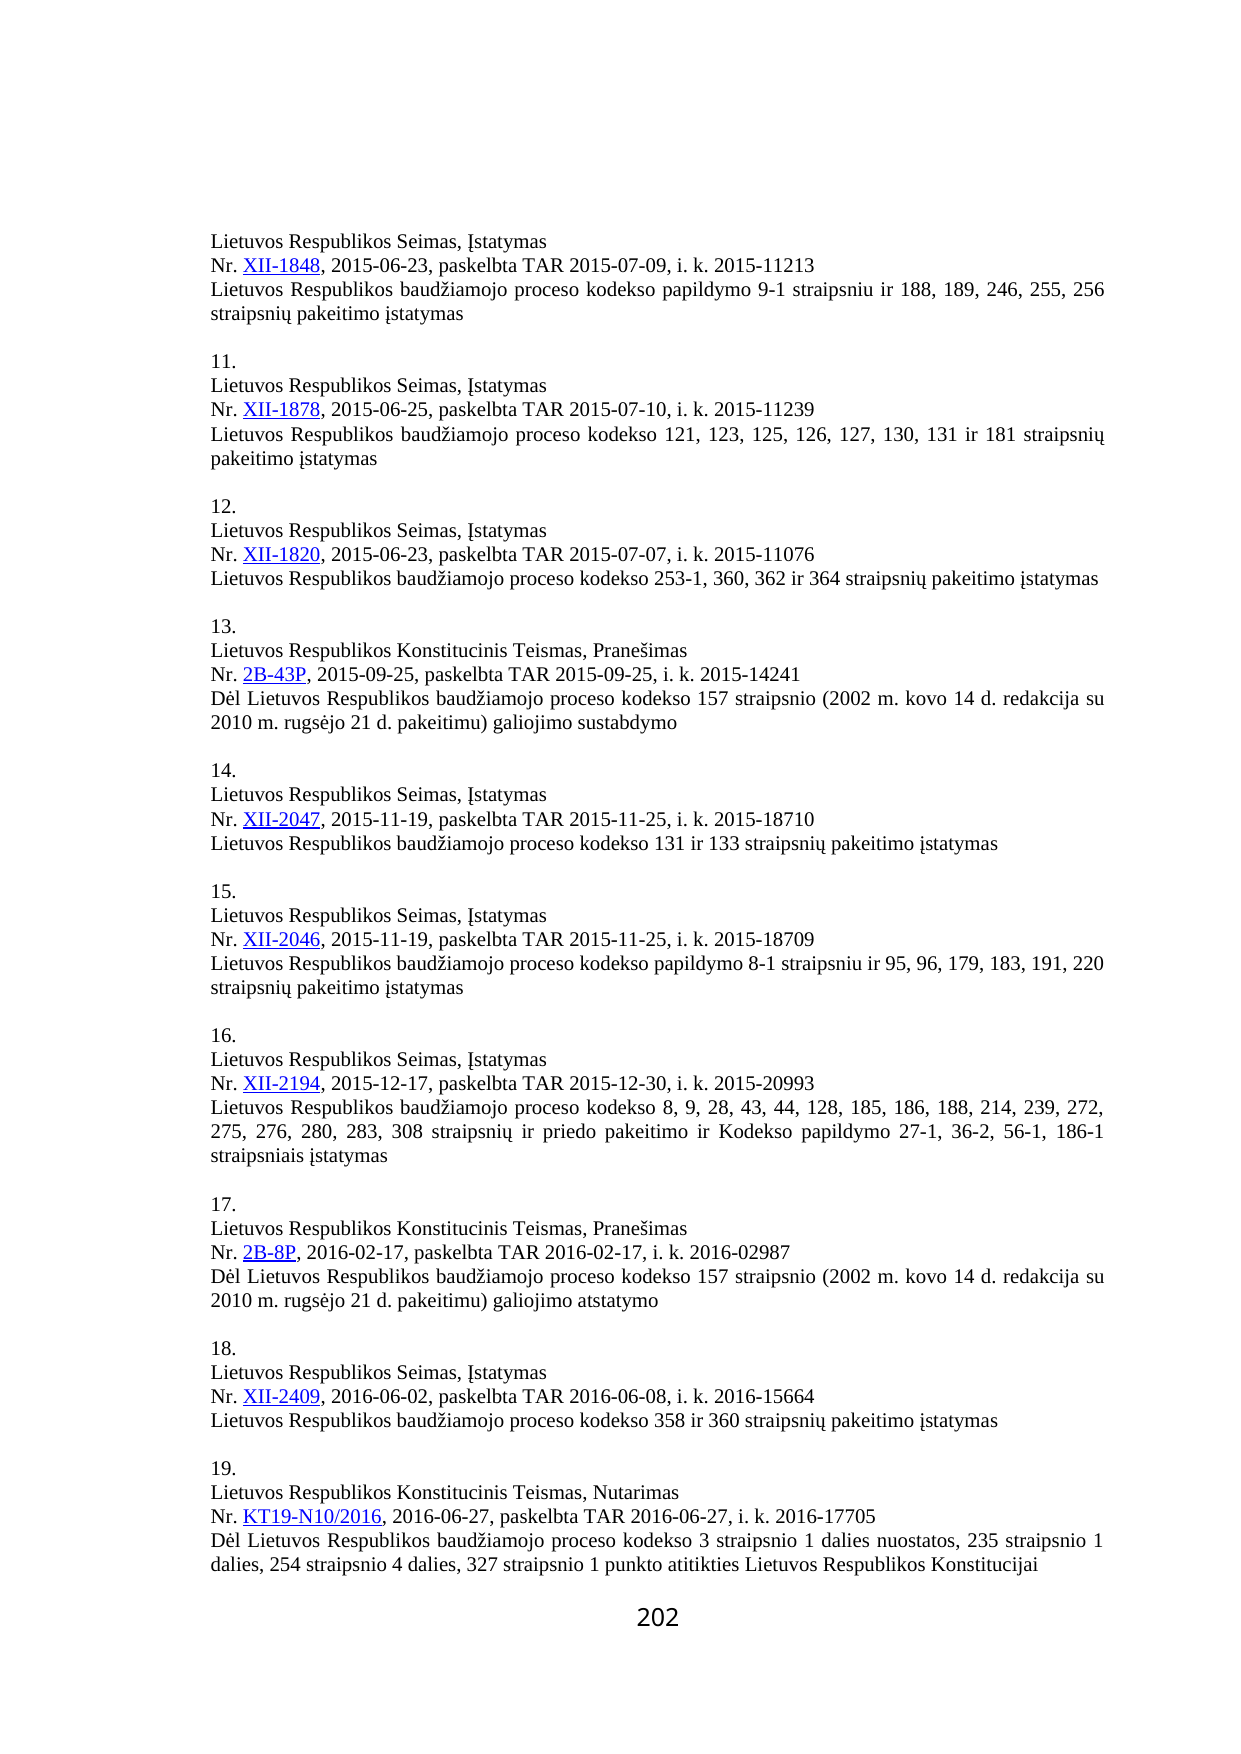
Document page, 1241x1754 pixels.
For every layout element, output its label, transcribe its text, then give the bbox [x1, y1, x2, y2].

text 11. [210, 349, 1105, 373]
text Lietuvos Respublikos Seimas, Įstatymas [210, 1047, 1105, 1071]
text Lietuvos Respublikos Seimas, Įstatymas [210, 1360, 1105, 1384]
text Lietuvos Respublikos Seimas, Įstatymas [210, 518, 1105, 542]
text Nr. XII-1878, 2015-06-25, paskelbta TAR 2015-07-10, i. k. 2015-11239 [210, 397, 1105, 421]
text Nr. 2B-43P, 2015-09-25, paskelbta TAR 2015-09-25, i. k. 2015-14241 [210, 662, 1105, 686]
text Lietuvos Respublikos baudžiamojo proceso kodekso 131 ir 133 straipsnių pakeitimo įstatymas [210, 831, 1105, 854]
text 17. [210, 1191, 1105, 1216]
text Dėl Lietuvos Respublikos baudžiamojo proceso kodekso 157 straipsnio (2002 m. kovo 14 d. redakcija su 2010 m. rugsėjo 21 d. pakeitimu) galiojimo sustabdymo [210, 686, 1105, 734]
text Nr. XII-2046, 2015-11-19, paskelbta TAR 2015-11-25, i. k. 2015-18709 [210, 927, 1105, 951]
text Lietuvos Respublikos baudžiamojo proceso kodekso papildymo 9-1 straipsniu ir 188, 189, 246, 255, 256 straipsnių pakeitimo įstatymas [210, 277, 1105, 325]
text 15. [210, 879, 1105, 903]
text 16. [210, 1023, 1105, 1047]
text Nr. XII-2047, 2015-11-19, paskelbta TAR 2015-11-25, i. k. 2015-18710 [210, 806, 1105, 831]
text Lietuvos Respublikos baudžiamojo proceso kodekso 358 ir 360 straipsnių pakeitimo įstatymas [210, 1408, 1105, 1432]
text Nr. KT19-N10/2016, 2016-06-27, paskelbta TAR 2016-06-27, i. k. 2016-17705 [210, 1504, 1105, 1528]
text 18. [210, 1336, 1105, 1360]
text Nr. XII-1848, 2015-06-23, paskelbta TAR 2015-07-09, i. k. 2015-11213 [210, 253, 1105, 277]
text Nr. XII-1820, 2015-06-23, paskelbta TAR 2015-07-07, i. k. 2015-11076 [210, 542, 1105, 566]
text 12. [210, 494, 1105, 518]
text 19. [210, 1456, 1105, 1480]
text Dėl Lietuvos Respublikos baudžiamojo proceso kodekso 157 straipsnio (2002 m. kovo 14 d. redakcija su 2010 m. rugsėjo 21 d. pakeitimu) galiojimo atstatymo [210, 1264, 1105, 1312]
text Nr. XII-2194, 2015-12-17, paskelbta TAR 2015-12-30, i. k. 2015-20993 [210, 1071, 1105, 1095]
text Dėl Lietuvos Respublikos baudžiamojo proceso kodekso 3 straipsnio 1 dalies nuostatos, 235 straipsnio 1 dalies, 254 straipsnio 4 dalies, 327 straipsnio 1 punkto atitikties Lietuvos Respublikos Konstitucijai [210, 1528, 1105, 1576]
text 14. [210, 758, 1105, 782]
text 13. [210, 614, 1105, 638]
text Nr. XII-2409, 2016-06-02, paskelbta TAR 2016-06-08, i. k. 2016-15664 [210, 1384, 1105, 1408]
text Nr. 2B-8P, 2016-02-17, paskelbta TAR 2016-02-17, i. k. 2016-02987 [210, 1239, 1105, 1264]
text Lietuvos Respublikos Seimas, Įstatymas [210, 373, 1105, 397]
text Lietuvos Respublikos baudžiamojo proceso kodekso 121, 123, 125, 126, 127, 130, 131 ir 181 straipsnių pakeitimo įstatymas [210, 421, 1105, 469]
text Lietuvos Respublikos baudžiamojo proceso kodekso 253-1, 360, 362 ir 364 straipsnių pakeitimo įstatymas [210, 566, 1105, 590]
text Lietuvos Respublikos Seimas, Įstatymas [210, 903, 1105, 927]
text Lietuvos Respublikos Seimas, Įstatymas [210, 782, 1105, 806]
text Lietuvos Respublikos baudžiamojo proceso kodekso 8, 9, 28, 43, 44, 128, 185, 186, 188, 214, 239, 272, 275, 276, 280, 283, 308 straipsnių ir priedo pakeitimo ir Kodekso papildymo 27-1, 36-2, 56-1, 186-1 straipsniais įstatymas [210, 1095, 1105, 1167]
text Lietuvos Respublikos Seimas, Įstatymas [210, 229, 1105, 253]
text Lietuvos Respublikos Konstitucinis Teismas, Pranešimas [210, 1216, 1105, 1239]
text Lietuvos Respublikos baudžiamojo proceso kodekso papildymo 8-1 straipsniu ir 95, 96, 179, 183, 191, 220 straipsnių pakeitimo įstatymas [210, 951, 1105, 999]
text Lietuvos Respublikos Konstitucinis Teismas, Pranešimas [210, 638, 1105, 662]
text Lietuvos Respublikos Konstitucinis Teismas, Nutarimas [210, 1480, 1105, 1504]
